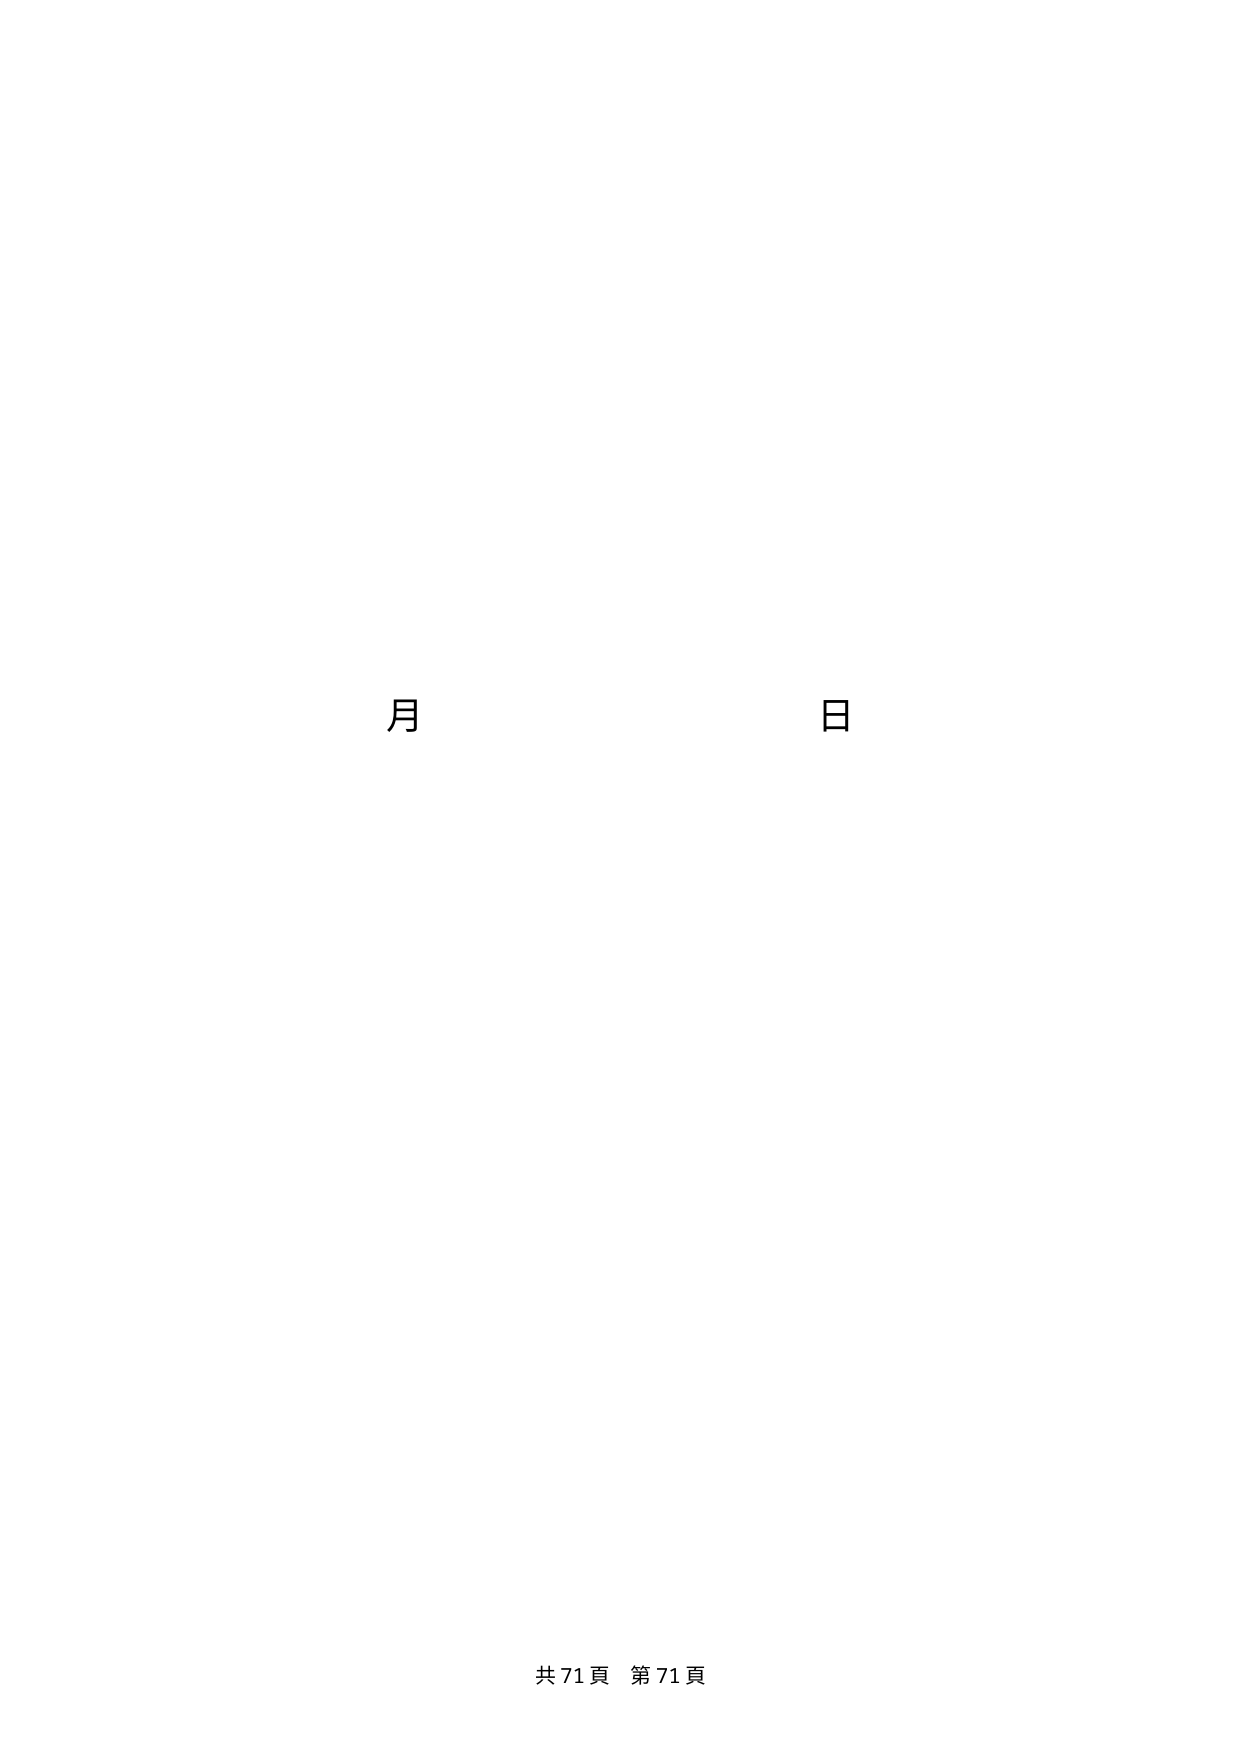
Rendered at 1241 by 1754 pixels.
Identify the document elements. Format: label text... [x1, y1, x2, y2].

text 月 日 [118, 672, 1122, 734]
